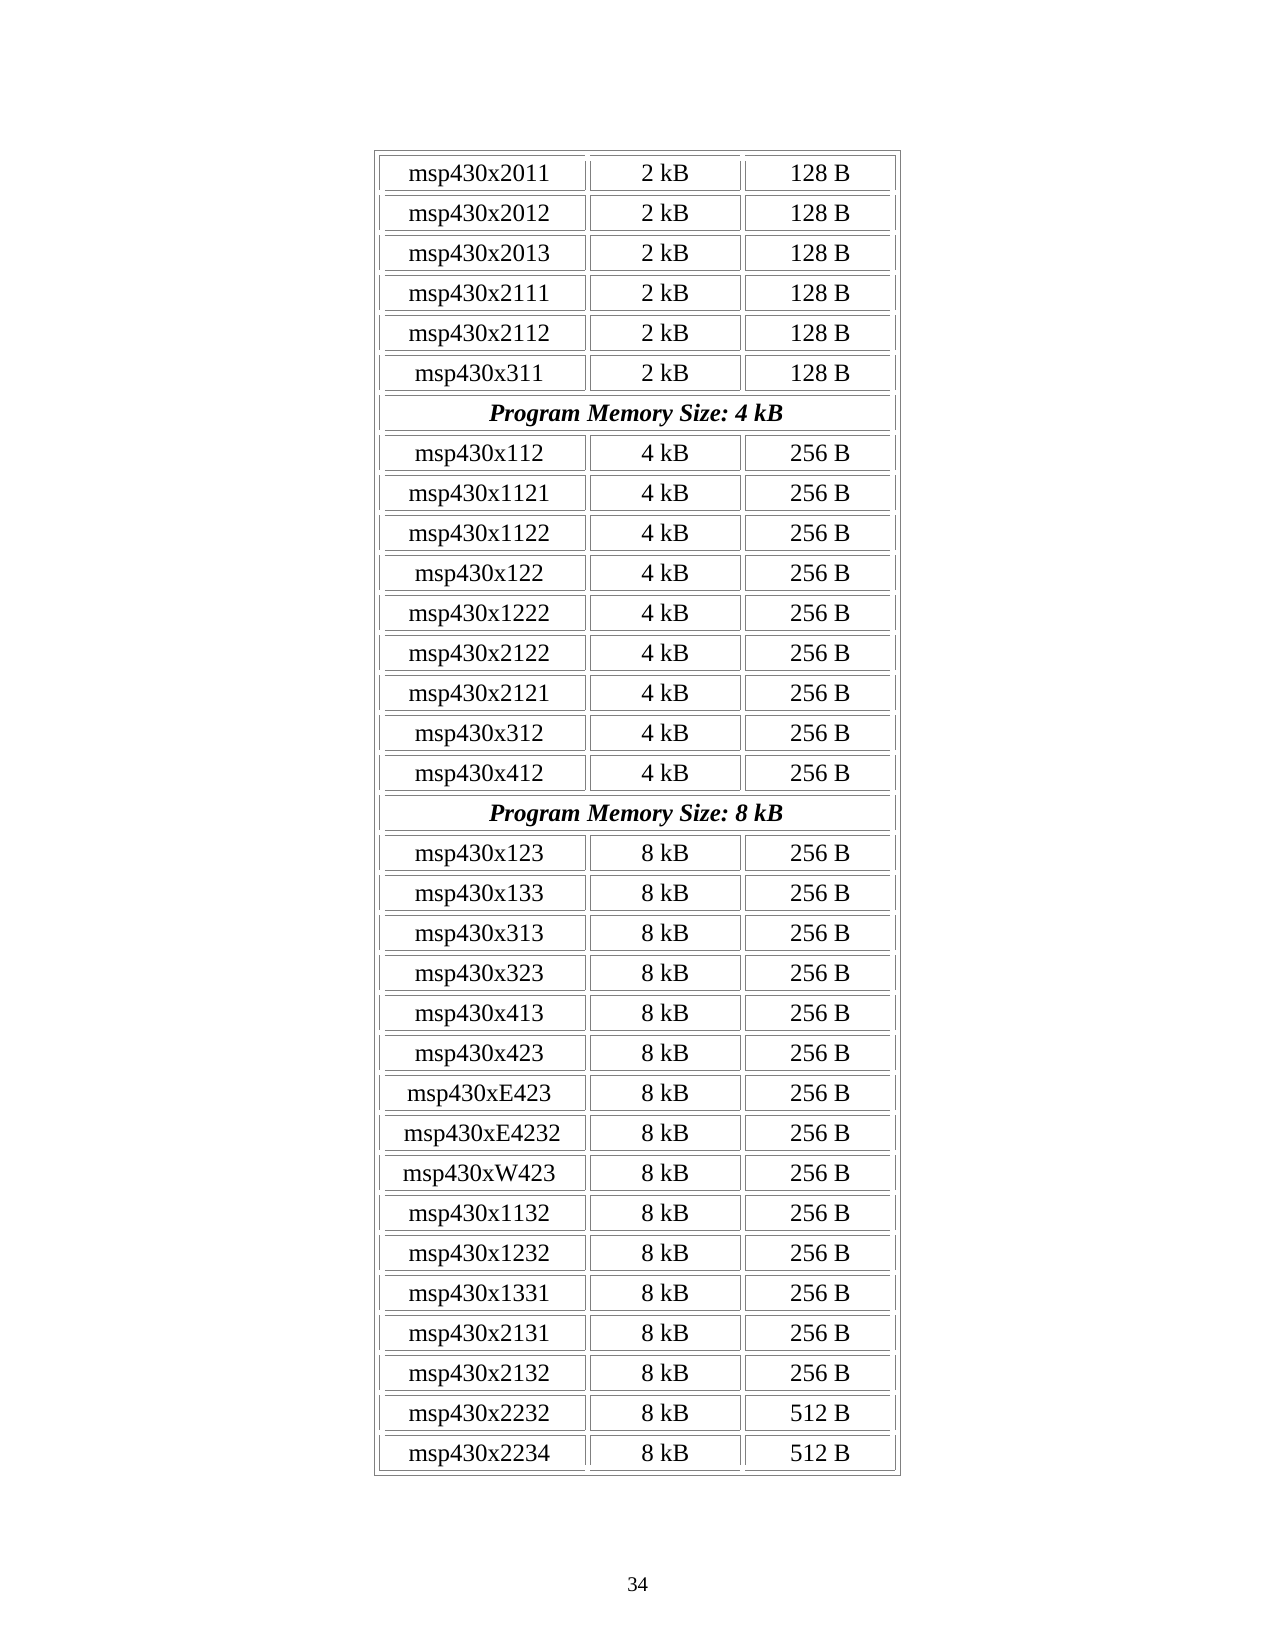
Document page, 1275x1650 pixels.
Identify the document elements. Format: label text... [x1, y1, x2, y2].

table_cell 512 B [743, 1390, 898, 1430]
table_cell 256 B [743, 1150, 898, 1190]
table_cell msp430x2234 [377, 1430, 587, 1470]
table_cell msp430x2132 [377, 1350, 587, 1390]
table_cell 4 kB [588, 550, 743, 590]
table_cell msp430xE4232 [377, 1110, 587, 1150]
table_cell msp430x122 [377, 550, 587, 590]
table_cell 4 kB [588, 750, 743, 790]
table_cell msp430x1232 [377, 1230, 587, 1270]
table_cell 8 kB [588, 1430, 743, 1470]
table_cell msp430xE423 [377, 1070, 587, 1110]
table_cell 256 B [743, 1310, 898, 1350]
table_cell 8 kB [588, 990, 743, 1030]
table_cell msp430x423 [377, 1030, 587, 1070]
table_cell 4 kB [588, 470, 743, 510]
table_cell 2 kB [588, 270, 743, 310]
table_cell 256 B [743, 830, 898, 870]
table_cell Program Memory Size: 4 kB [377, 390, 898, 430]
table_cell 8 kB [588, 1230, 743, 1270]
table_cell 256 B [743, 550, 898, 590]
table_cell 8 kB [588, 1110, 743, 1150]
table_cell msp430x2111 [377, 270, 587, 310]
table_cell 256 B [743, 590, 898, 630]
table_cell 128 B [743, 270, 898, 310]
table_cell msp430x312 [377, 710, 587, 750]
table_cell 128 B [743, 310, 898, 350]
table_cell 128 B [743, 230, 898, 270]
table_cell 8 kB [588, 1270, 743, 1310]
table_cell msp430x123 [377, 830, 587, 870]
table_cell msp430x2012 [377, 190, 587, 230]
table_cell msp430x323 [377, 950, 587, 990]
table_cell msp430x1121 [377, 470, 587, 510]
table_cell Program Memory Size: 8 kB [377, 790, 898, 830]
table_cell 128 B [743, 190, 898, 230]
table_cell msp430x1222 [377, 590, 587, 630]
table_cell msp430x112 [377, 430, 587, 470]
table_cell 4 kB [588, 670, 743, 710]
table_cell 8 kB [588, 1070, 743, 1110]
table_cell 128 B [743, 151, 898, 190]
table_cell 256 B [743, 950, 898, 990]
table_cell msp430x313 [377, 910, 587, 950]
table_cell 2 kB [588, 350, 743, 390]
table_cell 256 B [743, 1230, 898, 1270]
table_cell 8 kB [588, 1310, 743, 1350]
table_cell 256 B [743, 1110, 898, 1150]
table_cell msp430x133 [377, 870, 587, 910]
table_cell 256 B [743, 1030, 898, 1070]
table_cell 4 kB [588, 710, 743, 750]
table_cell 8 kB [588, 1350, 743, 1390]
table_cell 256 B [743, 750, 898, 790]
table_cell 256 B [743, 710, 898, 750]
table_cell 8 kB [588, 1390, 743, 1430]
table_cell 2 kB [588, 310, 743, 350]
table_cell 8 kB [588, 1190, 743, 1230]
table_cell 256 B [743, 1350, 898, 1390]
table_cell 512 B [743, 1430, 898, 1470]
table_cell 4 kB [588, 630, 743, 670]
table_cell 8 kB [588, 870, 743, 910]
table_cell msp430x1331 [377, 1270, 587, 1310]
table_cell msp430x311 [377, 350, 587, 390]
table_cell msp430x2121 [377, 670, 587, 710]
table_cell 2 kB [588, 151, 743, 190]
table_cell msp430x1122 [377, 510, 587, 550]
table_cell 256 B [743, 870, 898, 910]
table_cell 256 B [743, 430, 898, 470]
table_cell 256 B [743, 1270, 898, 1310]
table_cell msp430x1132 [377, 1190, 587, 1230]
table_cell 8 kB [588, 1030, 743, 1070]
table_cell 8 kB [588, 831, 743, 870]
table_cell 8 kB [588, 950, 743, 990]
table_cell msp430x2011 [377, 151, 587, 190]
table_cell msp430x2013 [377, 230, 587, 270]
table_cell 256 B [743, 1190, 898, 1230]
table_cell 4 kB [588, 431, 743, 470]
table_cell 256 B [743, 1070, 898, 1110]
table_cell 2 kB [588, 190, 743, 230]
table_cell 8 kB [588, 1150, 743, 1190]
table_cell 4 kB [588, 510, 743, 550]
table_cell 8 kB [588, 910, 743, 950]
table_cell msp430x2112 [377, 310, 587, 350]
table_cell msp430x2131 [377, 1310, 587, 1350]
table_cell 128 B [743, 350, 898, 390]
table_cell 256 B [743, 910, 898, 950]
table_cell msp430x2232 [377, 1390, 587, 1430]
table_cell 2 kB [588, 230, 743, 270]
table_cell msp430x2122 [377, 630, 587, 670]
table_cell 256 B [743, 670, 898, 710]
table_cell 256 B [743, 470, 898, 510]
table_cell 4 kB [588, 590, 743, 630]
table_cell msp430x413 [377, 990, 587, 1030]
table_cell msp430x412 [377, 750, 587, 790]
table_cell msp430xW423 [377, 1150, 587, 1190]
table_cell 256 B [743, 990, 898, 1030]
table_cell 256 B [743, 630, 898, 670]
table_cell 256 B [743, 510, 898, 550]
